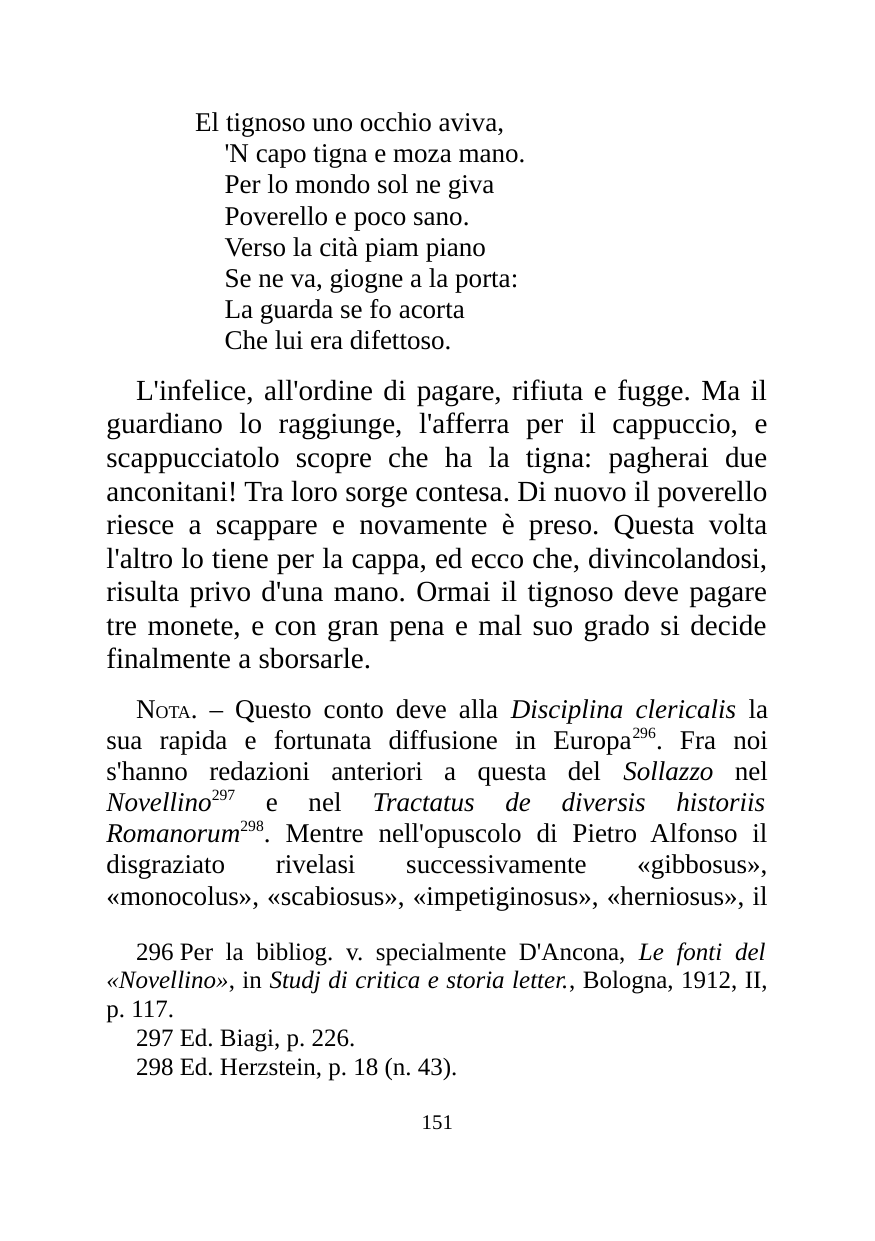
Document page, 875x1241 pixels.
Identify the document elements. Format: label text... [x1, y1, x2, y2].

text Per la bibliog. v. specialmente D'Ancona, Le fonti del «Novellino», in Studj di critica e storia letter., Bologna, 1912, II, p. 117. [106, 937, 768, 1023]
text Ed. Biagi, p. 226. [106, 1023, 768, 1052]
text Ed. Herzstein, p. 18 (n. 43). [106, 1052, 768, 1080]
text L'infelice, all'ordine di pagare, rifiuta e fugge. Ma il guardiano lo raggiunge, l'afferra per il cappuccio, e scappucciatolo scopre che ha la tigna: pagherai due anconitani! Tra loro sorge contesa. Di nuovo il poverello riesce a scappare e novamente è preso. Questa volta l'altro lo tiene per la cappa, ed ecco che, divincolandosi, risulta privo d'una mano. Ormai il tignoso deve pagare tre monete, e con gran pena e mal suo grado si decide finalmente a sborsarle. [106, 373, 768, 675]
text El tignoso uno occhio aviva, 'N capo tigna e moza mano. Per lo mondo sol ne giva Poverello e poco sano. Verso la cità piam piano Se ne va, giogne a la porta: La guarda se fo acorta Che lui era difettoso. [195, 106, 768, 355]
text Nota. – Questo conto deve alla Disciplina clericalis la sua rapida e fortunata diffusione in Europa. Fra noi s'hanno redazioni anteriori a questa del Sollazzo nel Novellino e nel Tractatus de diversis historiis Romanorum. Mentre nell'opuscolo di Pietro Alfonso il disgraziato rivelasi successivamente «gibbosus», «monocolus», «scabiosus», «impetiginosus», «herniosus», il [106, 693, 768, 911]
